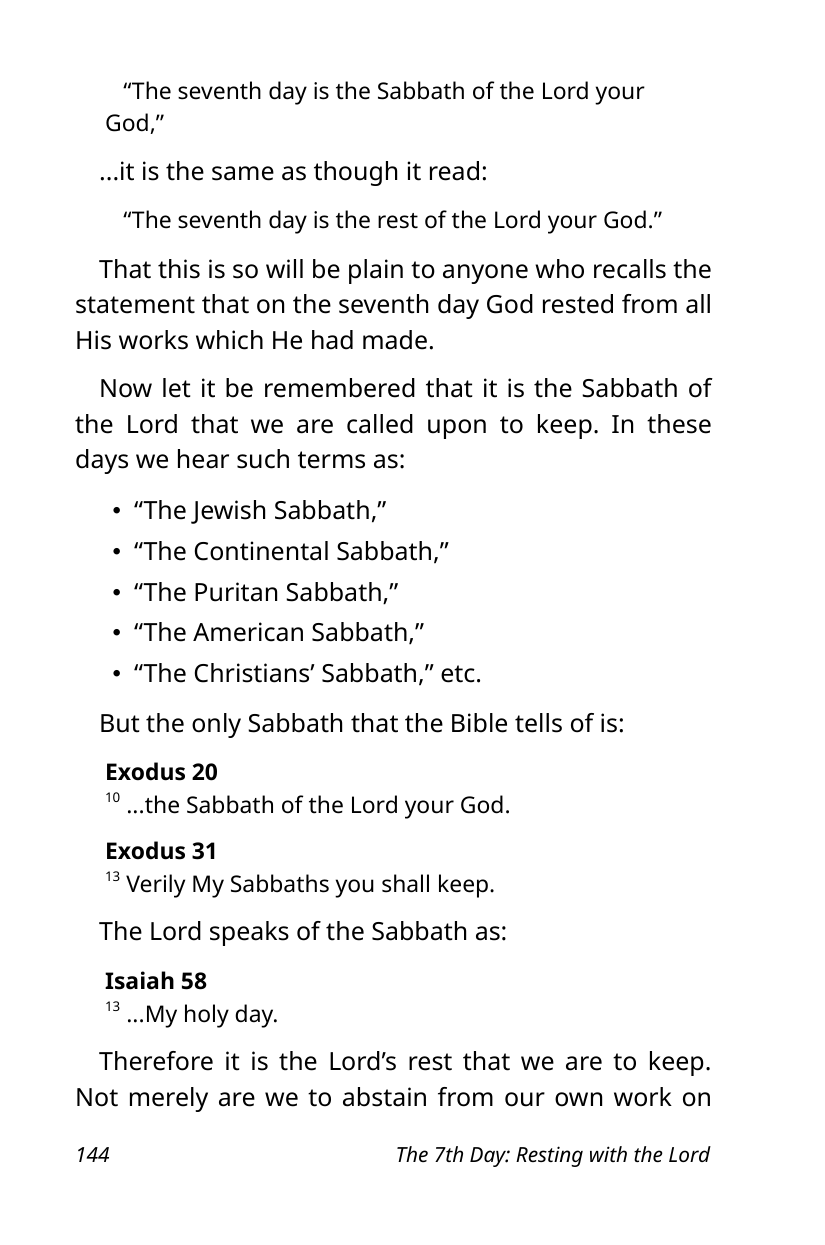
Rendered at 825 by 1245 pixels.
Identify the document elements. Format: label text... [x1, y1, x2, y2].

text Exodus 31 [105, 835, 712, 866]
text Exodus 20 [105, 756, 712, 787]
text Isaiah 58 [105, 965, 712, 996]
text 13 Verily My Sabbaths you shall keep. [105, 868, 682, 899]
text “The seventh day is the rest of the Lord your God.” [105, 204, 682, 236]
text “The seventh day is the Sabbath of the Lord your God,” [105, 75, 682, 138]
text Therefore it is the Lord’s rest that we are to keep. Not merely are we to abstain from our own work on [75, 1044, 712, 1113]
text 10 ...the Sabbath of the Lord your God. [105, 789, 682, 820]
text 13 ...My holy day. [105, 997, 682, 1029]
text But the only Sabbath that the Bible tells of is: [75, 705, 712, 739]
text The Lord speaks of the Sabbath as: [75, 914, 712, 948]
text Now let it be remembered that it is the Sabbath of the Lord that we are called upon to keep. In these days we hear such terms as: [75, 371, 712, 476]
list “The Christians’ Sabbath,” etc. [112, 656, 712, 690]
text That this is so will be plain to anyone who recalls the statement that on the seventh day God rested from all His works which He had made. [75, 251, 712, 357]
list “The Continental Sabbath,” [112, 533, 712, 568]
list “The American Sabbath,” [112, 615, 712, 649]
text ...it is the same as though it read: [75, 154, 712, 188]
list “The Puritan Sabbath,” [112, 574, 712, 608]
list “The Jewish Sabbath,” [112, 493, 712, 527]
